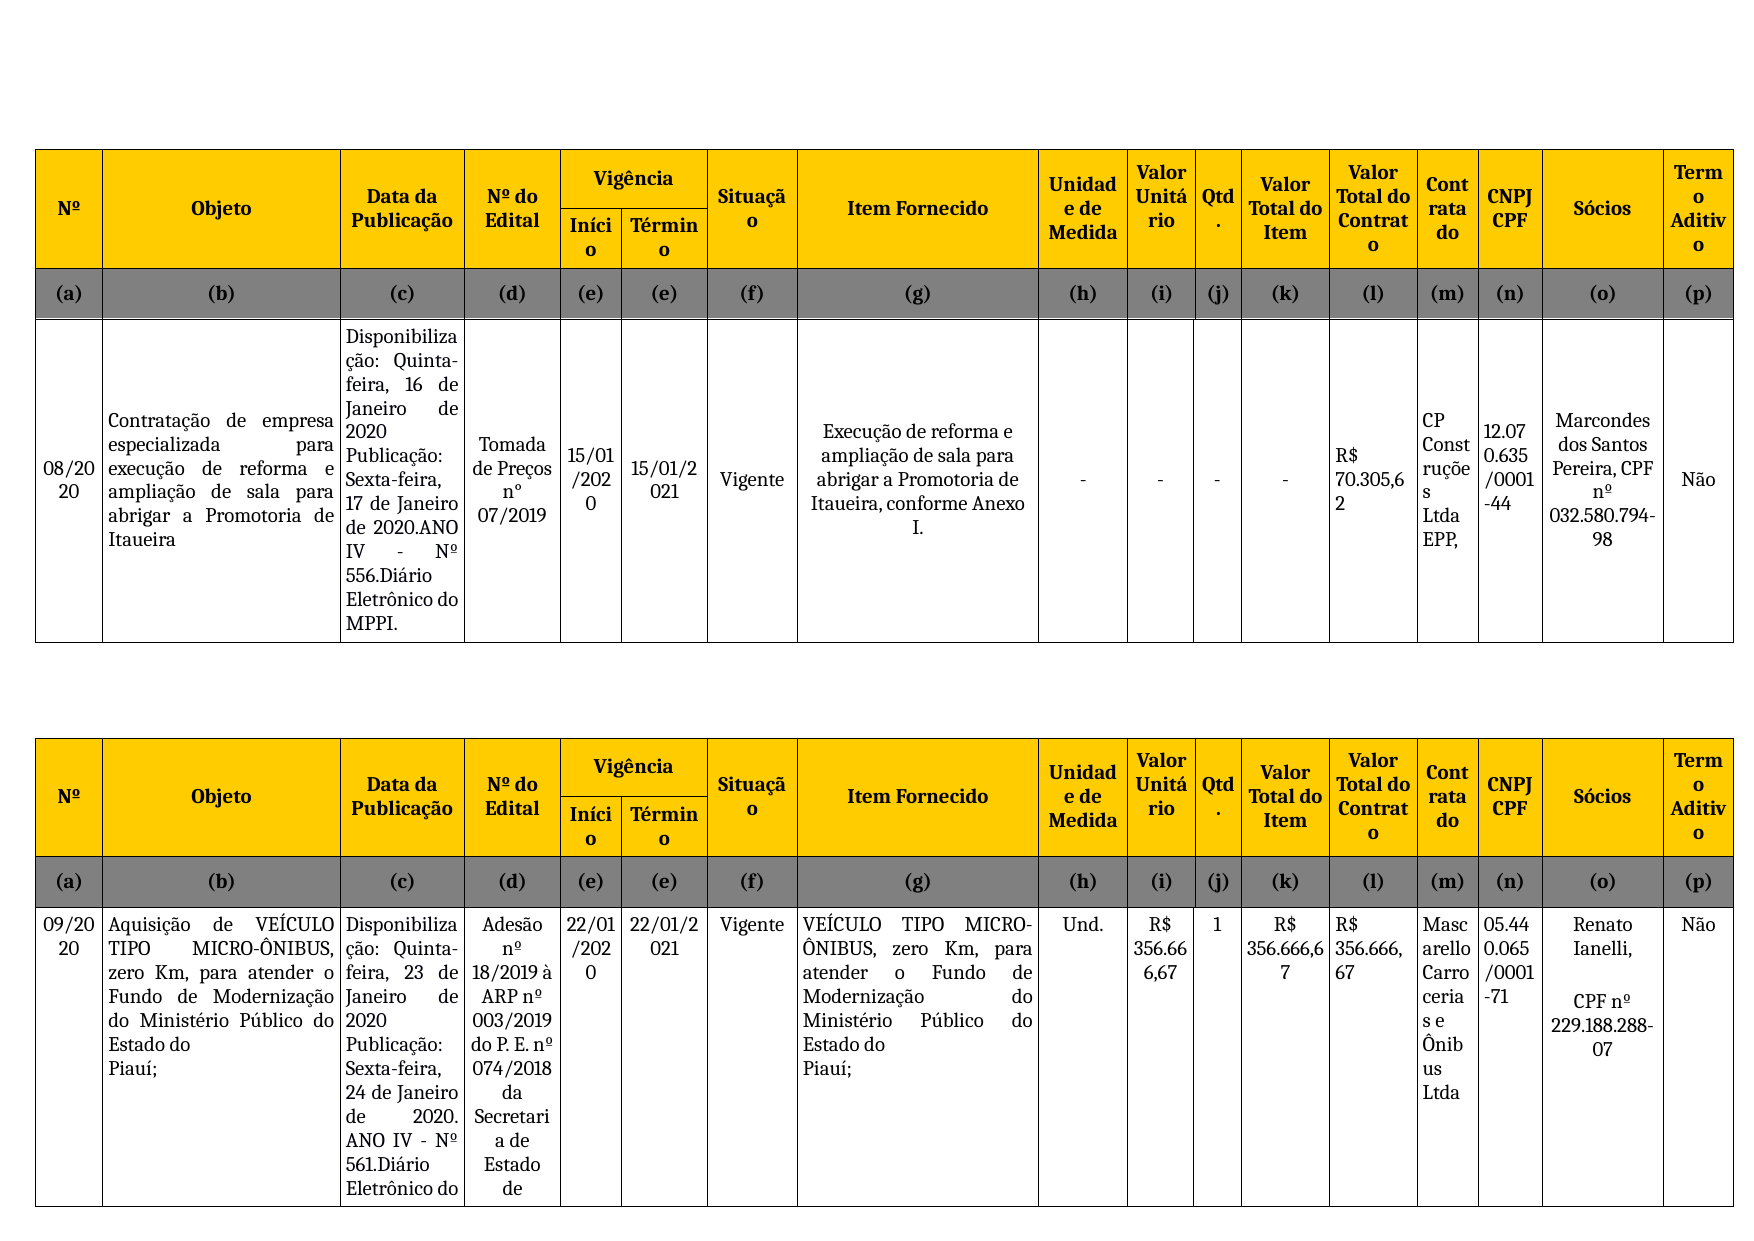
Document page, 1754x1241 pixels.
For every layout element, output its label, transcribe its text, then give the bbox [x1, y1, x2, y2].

table_header Unidade de Medida [1039, 739, 1127, 856]
table_cell (e) [561, 857, 621, 907]
table_cell Contratação de empresa especializada para execução de reforma e ampliação de sala para abrigar a Promotoria de Itaueira [103, 320, 340, 642]
table_cell R$ 356.666,67 [1330, 908, 1417, 1206]
table_header CNPJ CPF [1479, 150, 1542, 268]
table_cell Vigente [708, 320, 797, 642]
table_cell (f) [708, 857, 797, 907]
table_cell 05.440.065/0001-71 [1479, 908, 1542, 1206]
table_cell 09/2020 [36, 908, 102, 1206]
table_header Valor Total do Contrato [1330, 739, 1417, 856]
table_cell (l) [1330, 269, 1417, 318]
table_header Contratado [1418, 150, 1478, 268]
table_header Valor Unitário [1128, 739, 1195, 856]
table_header Valor Total do Contrato [1330, 150, 1417, 268]
table_header Nº [36, 150, 102, 268]
table_cell (b) [103, 857, 340, 907]
table_header Qtd. [1196, 739, 1241, 856]
table_cell Vigente [708, 908, 797, 1206]
table_cell (b) [103, 269, 340, 318]
table_cell (p) [1664, 857, 1733, 907]
table_cell Renato Ianelli, CPF nº 229.188.288-07 [1543, 908, 1663, 1206]
table_cell Início [561, 209, 621, 268]
table_cell Tomada de Preços n° 07/2019 [465, 320, 560, 642]
table_header Contratado [1418, 739, 1478, 856]
table_cell Mascarello Carrocerias e Ônibus Ltda [1418, 908, 1478, 1206]
table_cell VEÍCULO TIPO MICRO-ÔNIBUS, zero Km, para atender o Fundo de Modernização do Ministério Público do Estado do Piauí; [798, 908, 1038, 1206]
table_cell 08/2020 [36, 320, 102, 642]
table_cell (e) [622, 269, 707, 318]
table_header Valor Total do Item [1242, 150, 1329, 268]
table_header Qtd. [1196, 150, 1241, 268]
table_cell (k) [1242, 269, 1329, 318]
table_header Data da Publicação [341, 150, 464, 268]
table_cell 15/01/2020 [561, 320, 621, 642]
table_cell - [1039, 320, 1127, 642]
table_header Sócios [1543, 150, 1663, 268]
table_header Situação [708, 739, 797, 856]
table_cell (d) [465, 857, 560, 907]
table_cell (j) [1196, 269, 1241, 318]
table_cell (a) [36, 269, 102, 318]
table_cell (c) [341, 269, 464, 318]
table_header Termo Aditivo [1664, 739, 1733, 856]
table_header Nº [36, 739, 102, 856]
table_cell 15/01/2021 [622, 320, 707, 642]
table_header Valor Total do Item [1242, 739, 1329, 856]
table_cell (f) [708, 269, 797, 318]
table_cell R$ 356.666,67 [1242, 908, 1329, 1206]
table_cell Aquisição de VEÍCULO TIPO MICRO-ÔNIBUS, zero Km, para atender o Fundo de Modernização do Ministério Público do Estado do Piauí; [103, 908, 340, 1206]
table_cell (n) [1479, 857, 1542, 907]
table_cell CP Construções Ltda EPP, [1418, 320, 1478, 642]
table_header Data da Publicação [341, 739, 464, 856]
table_cell (o) [1543, 857, 1663, 907]
table_cell Execução de reforma e ampliação de sala para abrigar a Promotoria de Itaueira, conforme Anexo I. [798, 320, 1038, 642]
table_header Vigência [561, 150, 707, 208]
table_cell Marcondes dos Santos Pereira, CPF nº 032.580.794-98 [1543, 320, 1663, 642]
table_cell (c) [341, 857, 464, 907]
table_cell (h) [1039, 857, 1127, 907]
table_header Termo Aditivo [1664, 150, 1733, 268]
table_header Objeto [103, 150, 340, 268]
table_cell R$ 70.305,62 [1330, 320, 1417, 642]
table_header Nº do Edital [465, 150, 560, 268]
table_cell Não [1664, 908, 1733, 1206]
table_header Item Fornecido [798, 150, 1038, 268]
table_cell (m) [1418, 857, 1478, 907]
table_cell Disponibilização: Quinta-feira, 23 de Janeiro de 2020 Publicação: Sexta-feira, 24 de Janeiro de 2020. ANO IV - Nº 561.Diário Eletrônico do [341, 908, 464, 1206]
table_cell (d) [465, 269, 560, 318]
table_cell (a) [36, 857, 102, 907]
table_cell (g) [798, 269, 1038, 318]
table_header Sócios [1543, 739, 1663, 856]
table_header Objeto [103, 739, 340, 856]
table_cell 22/01/2020 [561, 908, 621, 1206]
table_cell Und. [1039, 908, 1127, 1206]
table_cell - [1242, 320, 1329, 642]
table_cell (e) [561, 269, 621, 318]
table_cell - [1194, 320, 1241, 642]
table_cell (j) [1196, 857, 1241, 907]
table_cell (o) [1543, 269, 1663, 318]
table_cell - [1128, 320, 1193, 642]
table_header CNPJ CPF [1479, 739, 1542, 856]
table_cell (p) [1664, 269, 1733, 318]
table_header Vigência [561, 739, 707, 796]
table_header Situação [708, 150, 797, 268]
table_header Nº do Edital [465, 739, 560, 856]
table_cell Término [622, 209, 707, 268]
table_cell Disponibilização: Quinta-feira, 16 de Janeiro de 2020 Publicação: Sexta-feira, 17 de Janeiro de 2020.ANO IV - Nº 556.Diário Eletrônico do MPPI. [341, 320, 464, 642]
table_cell Início [561, 797, 621, 856]
table_cell (i) [1128, 857, 1195, 907]
table_cell R$ 356.666,67 [1128, 908, 1193, 1206]
table_header Unidade de Medida [1039, 150, 1127, 268]
table_cell (l) [1330, 857, 1417, 907]
table_header Valor Unitário [1128, 150, 1195, 268]
table_cell (e) [622, 857, 707, 907]
table_cell 22/01/2021 [622, 908, 707, 1206]
table_cell (h) [1039, 269, 1127, 318]
table_cell 12.070.635/0001-44 [1479, 320, 1542, 642]
table_cell Término [622, 797, 707, 856]
table_cell 1 [1194, 908, 1241, 1206]
table_header Item Fornecido [798, 739, 1038, 856]
table_cell (m) [1418, 269, 1478, 318]
table_cell (n) [1479, 269, 1542, 318]
table_cell Não [1664, 320, 1733, 642]
table_cell (k) [1242, 857, 1329, 907]
table_cell (i) [1128, 269, 1195, 318]
table_cell (g) [798, 857, 1038, 907]
table_cell Adesão nº 18/2019 à ARP nº 003/2019 do P. E. nº 074/2018 da Secretaria de Estado de [465, 908, 560, 1206]
